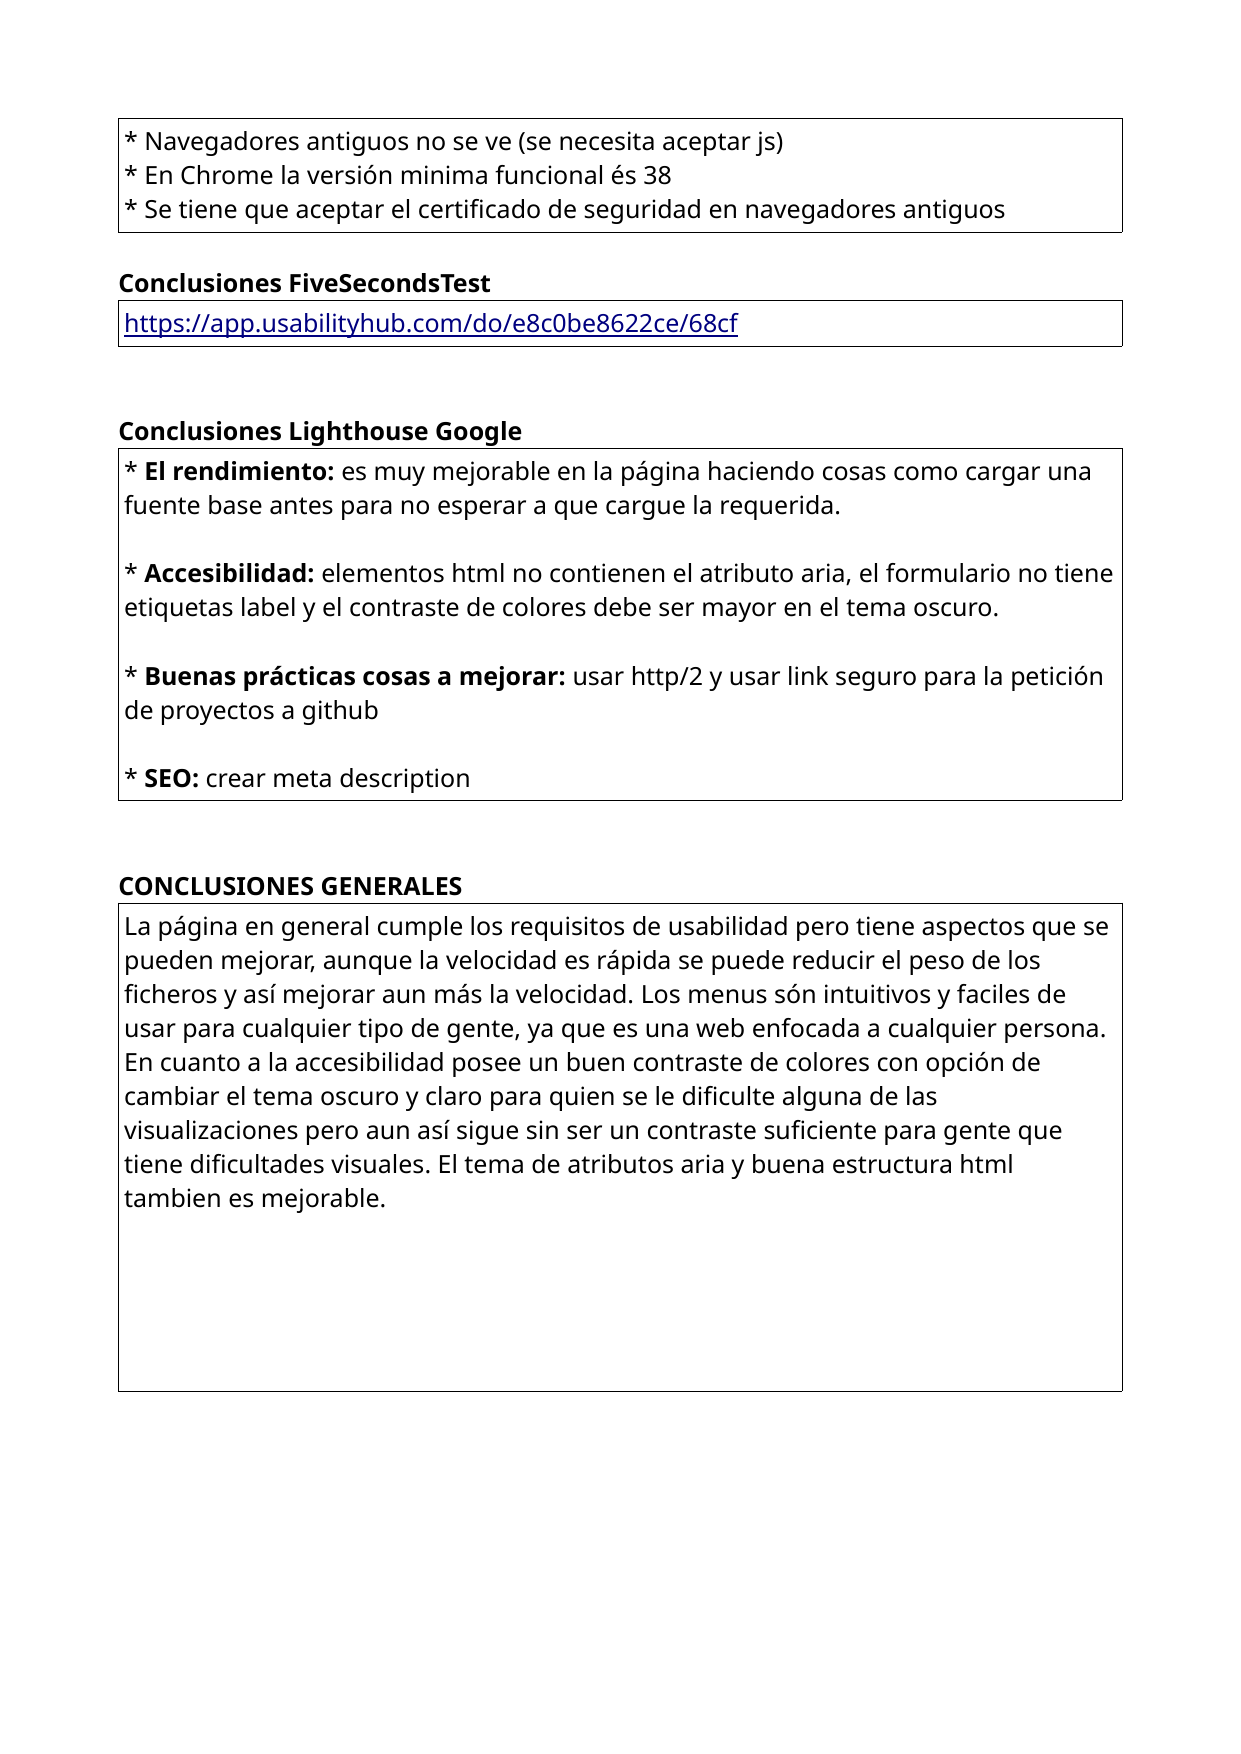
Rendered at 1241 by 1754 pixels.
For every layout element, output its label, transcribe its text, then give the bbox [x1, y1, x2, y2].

text Conclusiones Lighthouse Google [118, 414, 1122, 448]
text Conclusiones FiveSecondsTest [118, 266, 1122, 300]
table_header https://app.usabilityhub.com/do/e8c0be8622ce/68cf [119, 301, 1122, 346]
table_header La página en general cumple los requisitos de usabilidad pero tiene aspectos que se pueden mejorar, aunque la velocidad es rápida se puede reducir el peso de los ficheros y así mejorar aun más la velocidad. Los menus són intuitivos y faciles de usar para cualquier tipo de gente, ya que es una web enfocada a cualquier persona. En cuanto a la accesibilidad posee un buen contraste de colores con opción de cambiar el tema oscuro y claro para quien se le dificulte alguna de las visualizaciones pero aun así sigue sin ser un contraste suficiente para gente que tiene dificultades visuales. El tema de atributos aria y buena estructura html tambien es mejorable. [119, 904, 1122, 1391]
text CONCLUSIONES GENERALES [118, 868, 1122, 902]
table_header * El rendimiento: es muy mejorable en la página haciendo cosas como cargar una fuente base antes para no esperar a que cargue la requerida. * Accesibilidad: elementos html no contienen el atributo aria, el formulario no tiene etiquetas label y el contraste de colores debe ser mayor en el tema oscuro. * Buenas prácticas cosas a mejorar: usar http/2 y usar link seguro para la petición de proyectos a github * SEO: crear meta description [119, 449, 1122, 800]
table_header * Navegadores antiguos no se ve (se necesita aceptar js) * En Chrome la versión minima funcional és 38 * Se tiene que aceptar el certificado de seguridad en navegadores antiguos [119, 119, 1122, 232]
